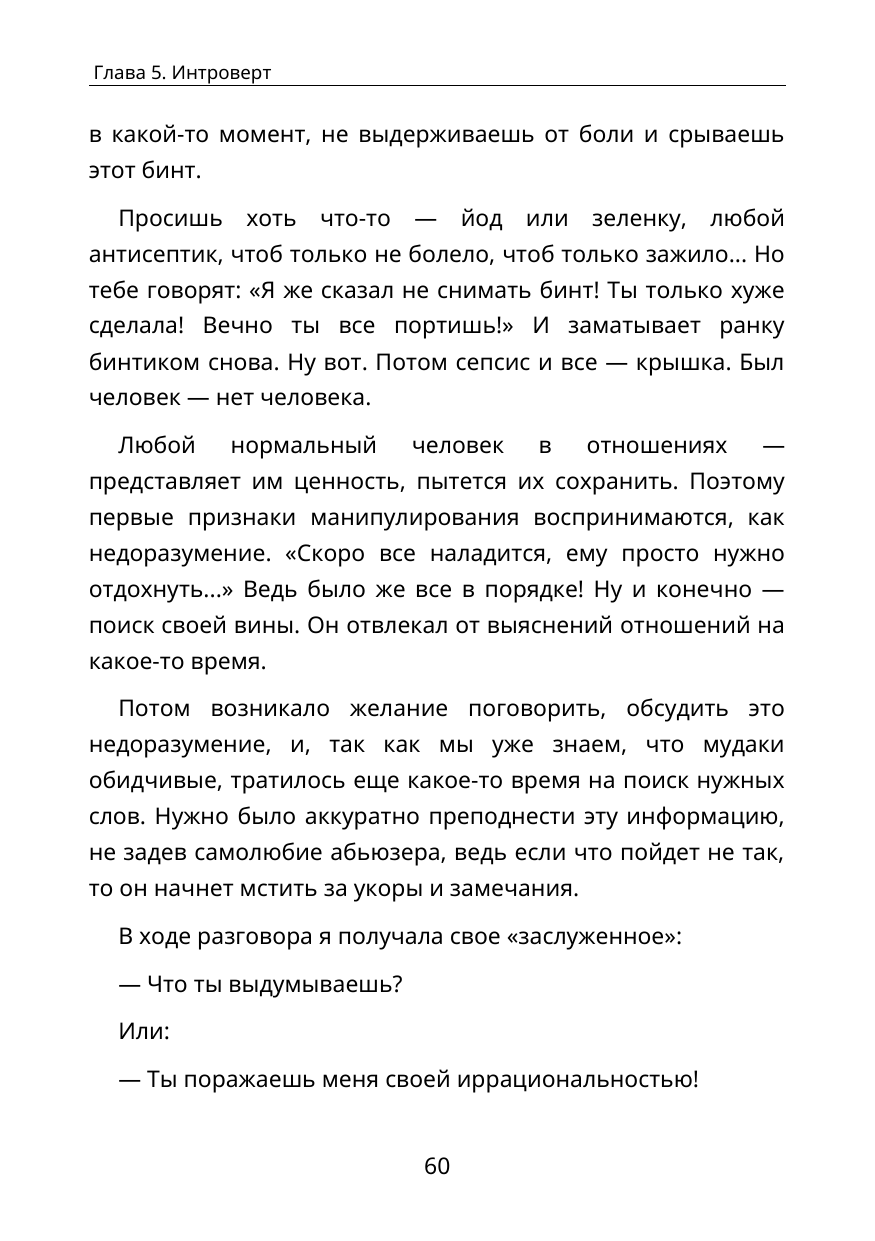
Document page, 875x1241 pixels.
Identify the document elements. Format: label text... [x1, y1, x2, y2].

text — Что ты выдумываешь? [88, 967, 786, 999]
text В ходе разговора я получала свое «заслуженное»: [88, 920, 786, 951]
text Любой нормальный человек в отношениях — представляет им ценность, пытется их сохранить. Поэтому первые признаки манипулирования воспринимаются, как недоразумение. «Скоро все наладится, ему просто нужно отдохнуть...» Ведь было же все в порядке! Ну и конечно — поиск своей вины. Он отвлекал от выяснений отношений на какое-то время. [88, 429, 786, 676]
text Просишь хоть что-то — йод или зеленку, любой антисептик, чтоб только не болело, чтоб только зажило... Но тебе говорят: «Я же сказал не снимать бинт! Ты только хуже сделала! Вечно ты все портишь!» И заматывает ранку бинтиком снова. Ну вот. Потом сепсис и все — крышка. Был человек — нет человека. [88, 202, 786, 413]
text в какой-то момент, не выдерживаешь от боли и срываешь этот бинт. [88, 118, 786, 185]
text Или: [88, 1015, 786, 1046]
text — Ты поражаешь меня своей иррациональностью! [88, 1063, 786, 1094]
text Потом возникало желание поговорить, обсудить это недоразумение, и, так как мы уже знаем, что мудаки обидчивые, тратилось еще какое-то время на поиск нужных слов. Нужно было аккуратно преподнести эту информацию, не задев самолюбие абьюзера, ведь если что пойдет не так, то он начнет мстить за укоры и замечания. [88, 692, 786, 903]
